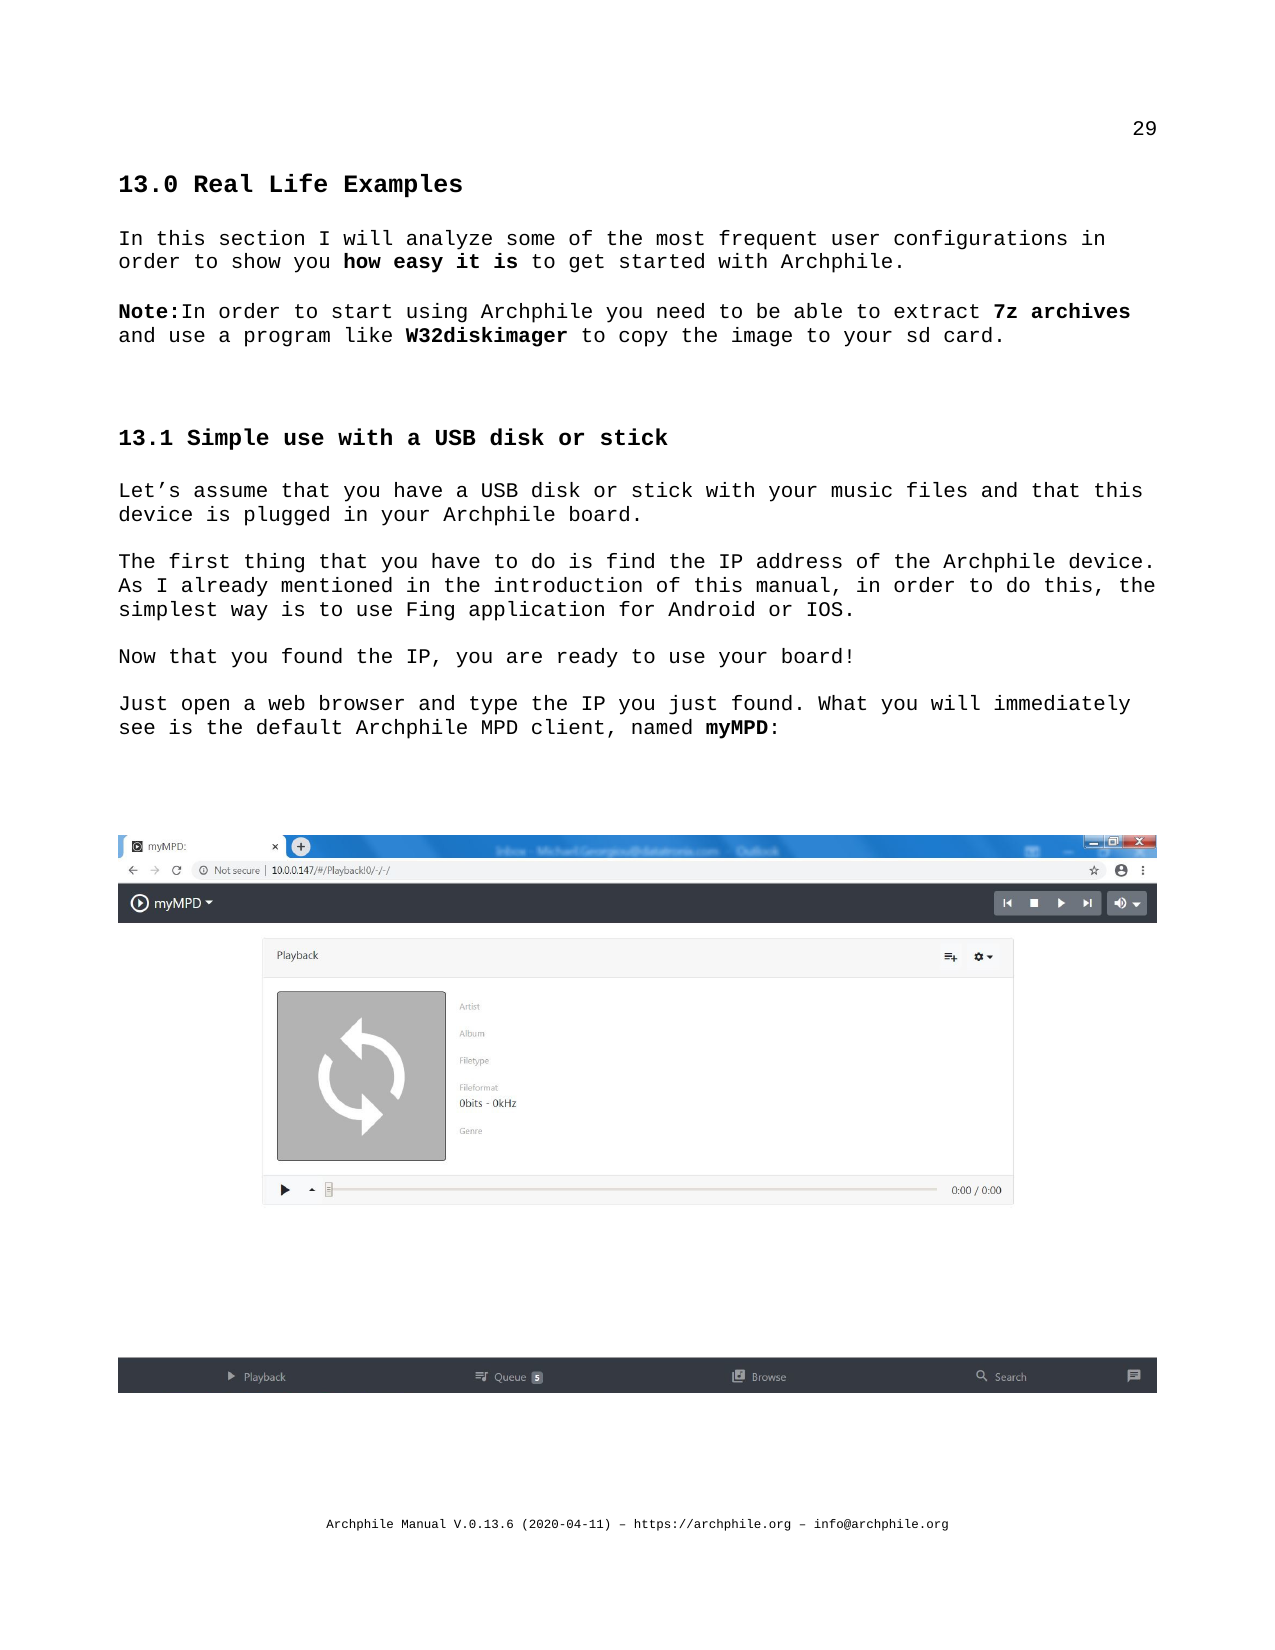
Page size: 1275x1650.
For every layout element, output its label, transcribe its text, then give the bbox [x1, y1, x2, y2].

text In this section I will analyze some of the most frequent user configurations in order to show you how easy it is to get started with Archphile. [118, 228, 1157, 275]
text Note:In order to start using Archphile you need to be able to extract 7z archives and use a program like W32diskimager to copy the image to your sd card. [118, 301, 1157, 348]
text Let’s assume that you have a USB disk or stick with your music files and that this device is plugged in your Archphile board. [118, 481, 1157, 528]
picture [118, 835, 1157, 1393]
text Now that you found the IP, you are ready to use your board! [118, 646, 1157, 670]
text 13.1 Simple use with a USB disk or stick [118, 426, 1157, 452]
text 13.0 Real Life Examples [118, 171, 1157, 199]
text Just open a web browser and type the IP you just found. What you will immediately see is the default Archphile MPD client, named myMPD: [118, 693, 1157, 741]
text The first thing that you have to do is find the IP address of the Archphile device. As I already mentioned in the introduction of this manual, in order to do this, the simplest way is to use Fing application for Android or IOS. [118, 551, 1157, 622]
